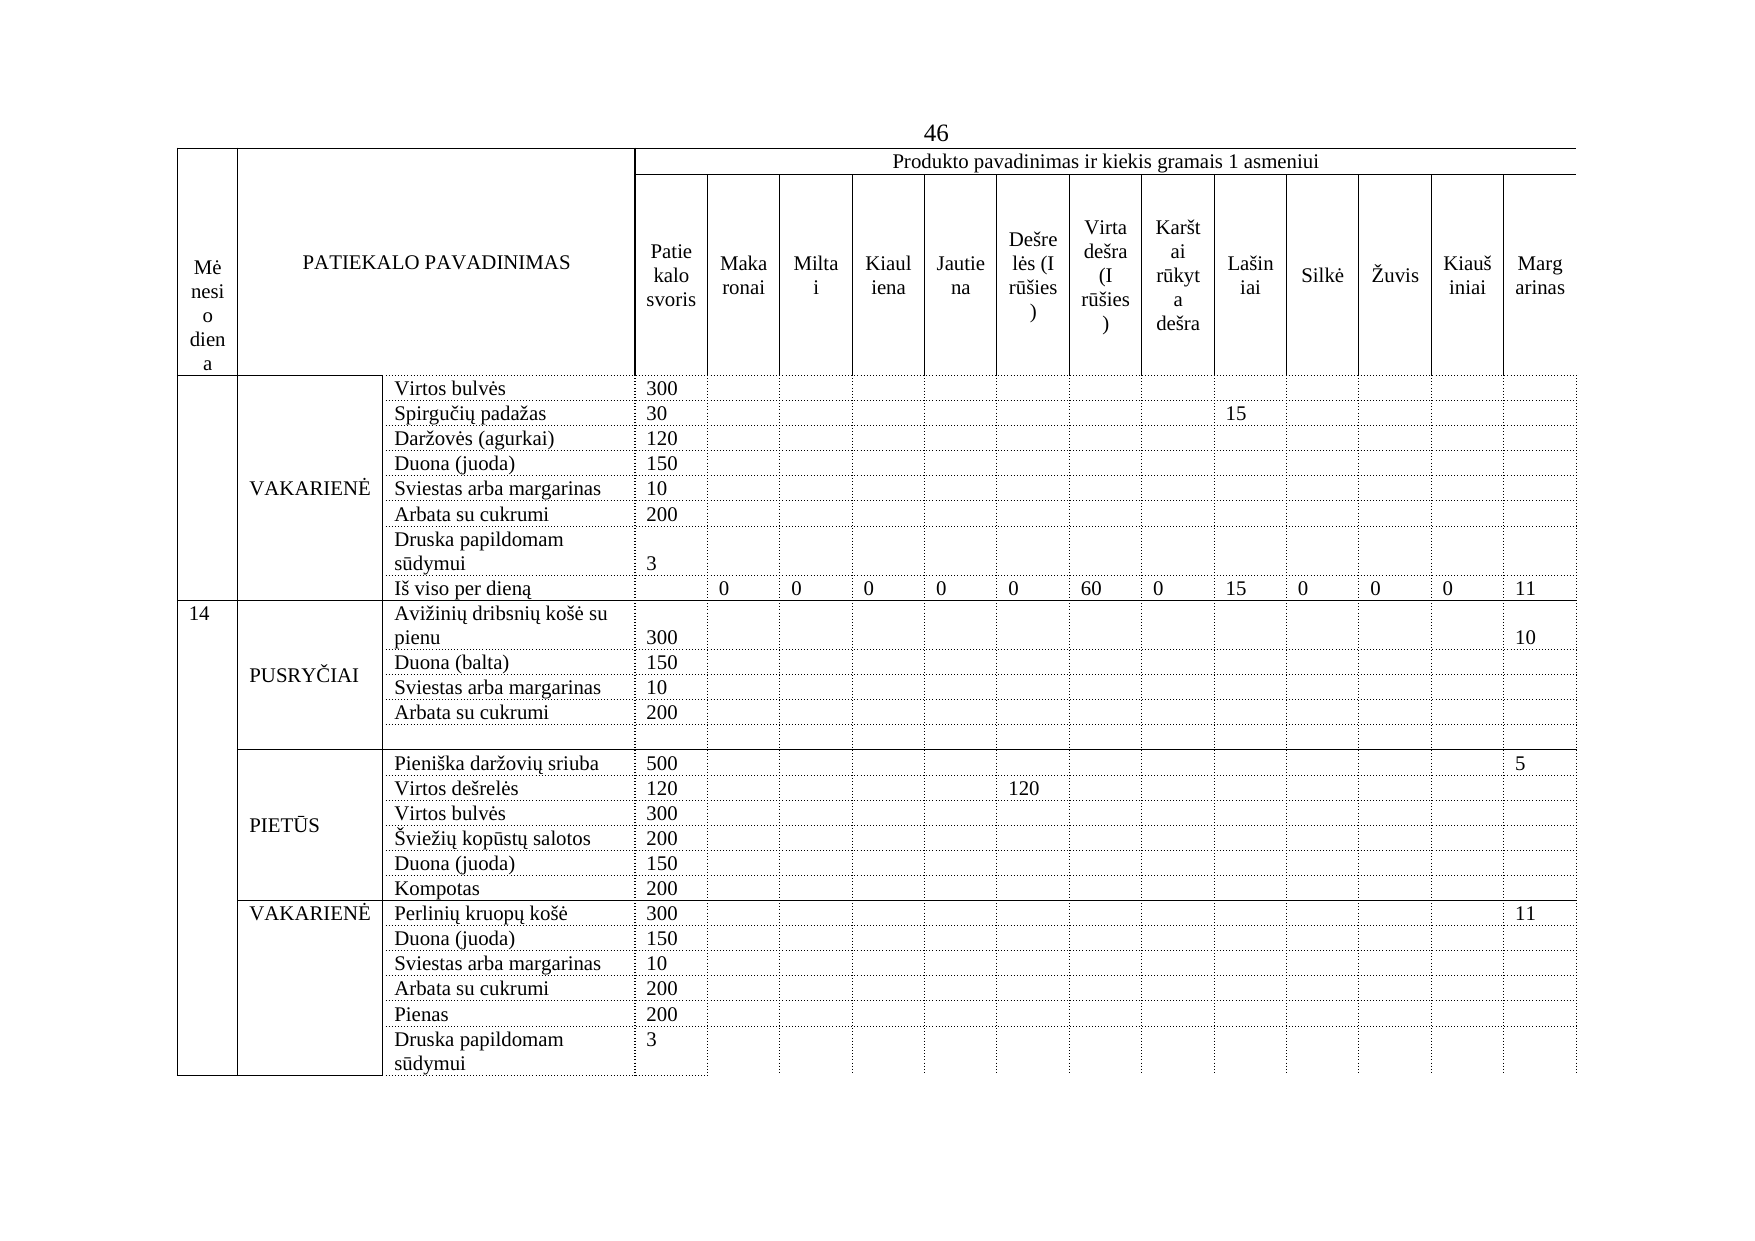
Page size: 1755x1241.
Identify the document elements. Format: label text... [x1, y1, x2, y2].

table_cell 0 [1142, 575, 1214, 600]
table_cell [925, 475, 997, 500]
table_cell [1286, 975, 1359, 1000]
table_cell [997, 450, 1069, 475]
table_cell [1142, 925, 1214, 950]
table_cell [1359, 950, 1431, 975]
table_cell [1359, 425, 1431, 450]
table_cell [1214, 975, 1286, 1000]
table_cell [925, 875, 997, 900]
table_cell [1359, 724, 1431, 749]
table_cell [1359, 699, 1431, 724]
table_cell [780, 400, 852, 425]
table_cell [925, 925, 997, 950]
table_cell [925, 975, 997, 1000]
table_cell [1431, 925, 1504, 950]
table_cell 120 [635, 425, 707, 450]
table_cell [1576, 724, 1595, 749]
table_cell [1214, 825, 1286, 850]
table_cell [1286, 800, 1359, 825]
table_cell [1142, 775, 1214, 799]
table_cell [780, 775, 852, 799]
table_cell [1576, 575, 1595, 600]
table_cell [997, 950, 1069, 975]
table_cell 150 [635, 925, 707, 950]
table_cell 10 [635, 950, 707, 975]
table_cell [1142, 1026, 1214, 1075]
table_cell PIETŪS [238, 750, 382, 900]
table_cell Arbata su cukrumi [383, 500, 635, 526]
table_cell [1286, 1026, 1359, 1075]
table_cell 11 [1504, 901, 1576, 925]
table_cell [925, 950, 997, 975]
table_cell [780, 699, 852, 724]
table_cell [1576, 375, 1595, 400]
table_cell [1431, 1000, 1504, 1026]
table_cell [1359, 674, 1431, 699]
table_cell 200 [635, 875, 707, 900]
table_cell [925, 500, 997, 526]
table_cell 5 [1504, 750, 1576, 774]
table_cell Sviestas arba margarinas [383, 475, 635, 500]
table_cell [1576, 1026, 1595, 1075]
table_cell [1142, 699, 1214, 724]
table_cell [1214, 475, 1286, 500]
table_cell [707, 526, 780, 575]
table_cell [997, 750, 1069, 774]
table_cell [780, 724, 852, 749]
table_cell [997, 674, 1069, 699]
table_cell Margarinas [1504, 175, 1576, 375]
table_cell [1359, 649, 1431, 674]
table_cell [707, 601, 780, 649]
table_cell Arbata su cukrumi [383, 975, 635, 1000]
table_cell [780, 1026, 852, 1075]
table_cell [997, 425, 1069, 450]
table_cell [852, 1026, 924, 1075]
table_cell [780, 975, 852, 1000]
table_cell [780, 425, 852, 450]
table_cell [1286, 850, 1359, 875]
table_cell [780, 450, 852, 475]
table_cell [925, 699, 997, 724]
table_cell VAKARIENĖ [238, 376, 382, 600]
table_cell [1576, 292, 1595, 375]
table_cell [1142, 724, 1214, 749]
table_cell [997, 400, 1069, 425]
table_cell Virtos bulvės [383, 800, 635, 825]
table_cell 3 [635, 526, 707, 575]
table_cell 10 [635, 674, 707, 699]
table_cell [1142, 649, 1214, 674]
table_cell [1504, 425, 1576, 450]
table_cell [852, 526, 924, 575]
table_cell [707, 724, 780, 749]
table_cell [1576, 649, 1595, 674]
table_cell [1286, 699, 1359, 724]
table_cell [1576, 775, 1595, 799]
table_cell [1576, 174, 1595, 292]
table_cell 120 [635, 775, 707, 799]
table_header PATIEKALO PAVADINIMAS [238, 149, 634, 375]
table_cell [1214, 601, 1286, 649]
table_cell PUSRYČIAI [238, 601, 382, 749]
table_cell [852, 724, 924, 749]
table_cell [1286, 425, 1359, 450]
table_cell [1286, 925, 1359, 950]
table_cell [852, 950, 924, 975]
table_cell Miltai [780, 175, 852, 375]
table_cell [780, 750, 852, 774]
table_cell Kompotas [383, 875, 635, 900]
table_cell [852, 649, 924, 674]
table_cell [1359, 775, 1431, 799]
table_cell [1069, 674, 1142, 699]
table_cell [852, 1000, 924, 1026]
table_cell Pieniška daržovių sriuba [383, 750, 635, 774]
table_cell [852, 750, 924, 774]
table_cell Druska papildomam sūdymui [383, 1026, 635, 1075]
table_cell [1142, 1000, 1214, 1026]
table_cell [780, 649, 852, 674]
table_cell [1069, 925, 1142, 950]
table_cell Perlinių kruopų košė [383, 901, 635, 925]
table_cell 300 [635, 901, 707, 925]
table_cell [997, 724, 1069, 749]
table_cell [1431, 475, 1504, 500]
table_cell [780, 925, 852, 950]
table_cell [852, 601, 924, 649]
table_cell [1286, 601, 1359, 649]
table_cell [1576, 699, 1595, 724]
table_cell 300 [635, 800, 707, 825]
table_cell 200 [635, 500, 707, 526]
table_cell [852, 875, 924, 900]
table_cell [1069, 375, 1142, 400]
table_cell [707, 800, 780, 825]
table_cell [1359, 601, 1431, 649]
table_cell [1069, 850, 1142, 875]
table_cell [925, 601, 997, 649]
table_cell [1431, 450, 1504, 475]
table_cell [1286, 475, 1359, 500]
table_cell [707, 699, 780, 724]
table_cell [925, 825, 997, 850]
table_cell [1576, 400, 1595, 425]
table_cell [1576, 450, 1595, 475]
table_cell [1142, 475, 1214, 500]
table_cell [852, 800, 924, 825]
table_cell [1359, 875, 1431, 900]
table_cell [1142, 450, 1214, 475]
table_cell [997, 825, 1069, 850]
table_cell [1286, 724, 1359, 749]
table_cell Virtos bulvės [383, 375, 635, 400]
table_cell [852, 500, 924, 526]
table_cell [1576, 600, 1595, 649]
table_cell [1142, 500, 1214, 526]
table_cell [1504, 925, 1576, 950]
table_cell [1214, 775, 1286, 799]
table_cell [1576, 925, 1595, 950]
table_cell [1504, 775, 1576, 799]
table_cell [997, 375, 1069, 400]
table_cell [997, 975, 1069, 1000]
table_cell [1069, 901, 1142, 925]
table_cell [1359, 375, 1431, 400]
table_cell [1431, 850, 1504, 875]
table_cell [1431, 674, 1504, 699]
table_cell Lašiniai [1215, 175, 1286, 375]
table_cell [1359, 450, 1431, 475]
table_cell [383, 724, 635, 749]
table_cell [997, 526, 1069, 575]
table_header Produkto pavadinimas ir kiekis gramais 1 asmeniui [636, 149, 1576, 174]
table_cell [1431, 800, 1504, 825]
table_cell [780, 1000, 852, 1026]
table_cell [1576, 850, 1595, 875]
table_cell [780, 901, 852, 925]
table_cell [925, 375, 997, 400]
table_cell [925, 1026, 997, 1075]
table_cell 0 [707, 575, 780, 600]
table_cell 30 [635, 400, 707, 425]
table_cell [1142, 950, 1214, 975]
table_cell [1504, 699, 1576, 724]
table_cell 0 [1431, 575, 1504, 600]
table_cell Dešrelės (I rūšies) [997, 175, 1069, 375]
table_cell [1286, 674, 1359, 699]
table_cell 0 [780, 575, 852, 600]
table_cell Jautiena [925, 175, 996, 375]
table_cell [1576, 950, 1595, 975]
table_cell [1504, 400, 1576, 425]
table_cell [1359, 925, 1431, 950]
table_cell [1359, 800, 1431, 825]
table_cell Duona (juoda) [383, 925, 635, 950]
table_cell [1504, 875, 1576, 900]
table_cell Arbata su cukrumi [383, 699, 635, 724]
table_cell [1069, 450, 1142, 475]
table_cell Virtos dešrelės [383, 775, 635, 799]
table_cell [1214, 526, 1286, 575]
table_cell Duona (juoda) [383, 450, 635, 475]
table_cell [997, 475, 1069, 500]
table_cell [1504, 800, 1576, 825]
table_cell [1504, 649, 1576, 674]
table_cell [1431, 975, 1504, 1000]
table_cell [925, 800, 997, 825]
table_cell [1069, 800, 1142, 825]
table_cell [780, 850, 852, 875]
table_cell [1069, 750, 1142, 774]
table_cell 15 [1214, 400, 1286, 425]
table_cell [925, 724, 997, 749]
table_cell [1359, 975, 1431, 1000]
table_cell [1142, 825, 1214, 850]
table_cell [1069, 425, 1142, 450]
table_cell [1286, 901, 1359, 925]
table_cell [1359, 475, 1431, 500]
table_cell [780, 526, 852, 575]
table_cell [997, 1000, 1069, 1026]
table_cell [925, 450, 997, 475]
table_cell 0 [852, 575, 924, 600]
table_cell [1431, 649, 1504, 674]
table_cell [852, 450, 924, 475]
table_cell [780, 950, 852, 975]
table_cell [1214, 950, 1286, 975]
table_cell [707, 975, 780, 1000]
table_cell [1576, 875, 1595, 900]
table_cell [852, 475, 924, 500]
table_cell [707, 1000, 780, 1026]
table_cell 0 [925, 575, 997, 600]
table_cell [1214, 500, 1286, 526]
table_cell [852, 400, 924, 425]
table_cell [1576, 800, 1595, 825]
table_cell [1576, 825, 1595, 850]
table_cell [997, 901, 1069, 925]
table_cell [1576, 749, 1595, 774]
table_cell [1504, 825, 1576, 850]
table_cell [852, 850, 924, 875]
table_cell 200 [635, 1000, 707, 1026]
table_cell 500 [635, 750, 707, 774]
table_cell [780, 500, 852, 526]
table_cell [1069, 1026, 1142, 1075]
table_cell [997, 875, 1069, 900]
table_cell Pienas [383, 1000, 635, 1026]
table_cell [1214, 425, 1286, 450]
table_cell [1286, 450, 1359, 475]
table_cell [1214, 875, 1286, 900]
table_cell [1504, 1026, 1576, 1075]
table_cell [1069, 724, 1142, 749]
table_cell [1576, 975, 1595, 1000]
table_cell [1286, 775, 1359, 799]
table_cell [1142, 800, 1214, 825]
table_cell Silkė [1287, 175, 1358, 375]
table_cell [852, 674, 924, 699]
table_cell [1504, 850, 1576, 875]
table_cell Avižinių dribsnių košė su pienu [383, 601, 635, 649]
table_cell [1359, 750, 1431, 774]
table_cell [1142, 975, 1214, 1000]
table_cell [707, 775, 780, 799]
table_cell [925, 425, 997, 450]
table_cell [1359, 850, 1431, 875]
table_cell [1142, 875, 1214, 900]
table_cell [1576, 425, 1595, 450]
table_cell [1214, 699, 1286, 724]
table_cell 150 [635, 850, 707, 875]
table_cell [707, 925, 780, 950]
table_cell [1576, 674, 1595, 699]
table_header [1576, 148, 1595, 174]
table_cell [1431, 1026, 1504, 1075]
table_cell [1069, 825, 1142, 850]
table_cell [707, 500, 780, 526]
table_cell [707, 649, 780, 674]
table_cell [635, 724, 707, 749]
table_cell 11 [1504, 575, 1576, 600]
table_cell [997, 500, 1069, 526]
table_cell [707, 750, 780, 774]
table_cell [1214, 375, 1286, 400]
table_cell [1576, 1000, 1595, 1026]
table_cell [852, 699, 924, 724]
table_cell [925, 649, 997, 674]
table_cell [1142, 400, 1214, 425]
table_cell [1431, 724, 1504, 749]
table_cell [1142, 850, 1214, 875]
table_cell [780, 825, 852, 850]
table_cell [1576, 475, 1595, 500]
table_cell [1359, 526, 1431, 575]
table_cell [1504, 950, 1576, 975]
table_cell 200 [635, 975, 707, 1000]
table_cell [1504, 526, 1576, 575]
table_cell 0 [1359, 575, 1431, 600]
table_cell [1286, 649, 1359, 674]
table_cell Kiaušiniai [1432, 175, 1503, 375]
table_cell Šviežių kopūstų salotos [383, 825, 635, 850]
table_cell [1214, 674, 1286, 699]
table_cell [1576, 526, 1595, 575]
table_cell 200 [635, 699, 707, 724]
table_cell [1142, 601, 1214, 649]
table_cell Duona (juoda) [383, 850, 635, 875]
table_cell [925, 526, 997, 575]
table_cell 150 [635, 649, 707, 674]
table_cell 300 [635, 601, 707, 649]
table_cell [852, 825, 924, 850]
table_cell Karštai rūkyta dešra [1142, 175, 1214, 375]
table_cell [997, 649, 1069, 674]
table_cell [997, 1026, 1069, 1075]
table_cell 3 [635, 1026, 707, 1075]
table_cell [1359, 400, 1431, 425]
table_cell [1286, 400, 1359, 425]
table_cell [1431, 500, 1504, 526]
table_cell Sviestas arba margarinas [383, 950, 635, 975]
table_cell [635, 575, 707, 600]
table_cell [707, 1026, 780, 1075]
table_cell [1214, 901, 1286, 925]
table_cell [1069, 1000, 1142, 1026]
table_cell [925, 674, 997, 699]
table_cell [925, 850, 997, 875]
table_cell 300 [635, 375, 707, 400]
table_header Mėnesio diena [178, 149, 237, 375]
table_cell Sviestas arba margarinas [383, 674, 635, 699]
table_cell [1431, 950, 1504, 975]
table_cell [1286, 375, 1359, 400]
table_cell [1286, 526, 1359, 575]
table_cell [852, 425, 924, 450]
table_cell VAKARIENĖ [238, 901, 382, 1075]
table_cell [1431, 901, 1504, 925]
table_cell [1214, 800, 1286, 825]
table_cell [1214, 750, 1286, 774]
table_cell Duona (balta) [383, 649, 635, 674]
table_cell [852, 901, 924, 925]
table_cell Spirgučių padažas [383, 400, 635, 425]
table_cell [1214, 925, 1286, 950]
table_cell [997, 699, 1069, 724]
table_cell Virta dešra (I rūšies) [1070, 175, 1141, 375]
table_cell [707, 875, 780, 900]
table_cell [1069, 601, 1142, 649]
table_cell [1286, 950, 1359, 975]
table_cell [1431, 375, 1504, 400]
table_cell [925, 750, 997, 774]
table_cell [1142, 901, 1214, 925]
table_cell 10 [635, 475, 707, 500]
table_cell [852, 775, 924, 799]
table_cell [1431, 750, 1504, 774]
table_cell [1214, 850, 1286, 875]
table_cell [1286, 1000, 1359, 1026]
table_cell [1069, 775, 1142, 799]
table_cell Žuvis [1359, 175, 1431, 375]
table_cell [997, 800, 1069, 825]
table_cell [1286, 750, 1359, 774]
table_cell [1142, 375, 1214, 400]
table_cell [1069, 526, 1142, 575]
table_cell [852, 375, 924, 400]
table_cell [707, 400, 780, 425]
table_cell [1431, 825, 1504, 850]
table_cell Kiauliena [853, 175, 924, 375]
table_cell [178, 376, 237, 600]
table_cell 150 [635, 450, 707, 475]
table_cell [1576, 900, 1595, 925]
table_cell [1214, 450, 1286, 475]
table_cell [707, 475, 780, 500]
table_cell [1142, 526, 1214, 575]
table_cell [1504, 1000, 1576, 1026]
table_cell [1431, 875, 1504, 900]
table_cell [925, 901, 997, 925]
table_cell [780, 601, 852, 649]
table_cell [997, 601, 1069, 649]
table_cell Daržovės (agurkai) [383, 425, 635, 450]
table_cell [1214, 1026, 1286, 1075]
table_cell Druska papildomam sūdymui [383, 526, 635, 575]
table_cell [1142, 750, 1214, 774]
table_cell [707, 950, 780, 975]
table_cell [1504, 975, 1576, 1000]
table_cell [1069, 475, 1142, 500]
table_cell [1431, 400, 1504, 425]
table_cell [1286, 825, 1359, 850]
table_cell [1214, 724, 1286, 749]
table_cell [1504, 724, 1576, 749]
table_cell [1359, 500, 1431, 526]
table_cell 120 [997, 775, 1069, 799]
table_cell [1069, 649, 1142, 674]
table_cell [925, 400, 997, 425]
table_cell Patiekalo svoris [636, 175, 707, 375]
table_cell [1431, 526, 1504, 575]
table_cell [1359, 901, 1431, 925]
table_cell Iš viso per dieną [383, 575, 635, 600]
table_cell [1431, 775, 1504, 799]
table_cell [1504, 500, 1576, 526]
table_cell 0 [997, 575, 1069, 600]
table_cell [1576, 500, 1595, 526]
table_cell [1142, 425, 1214, 450]
table_cell [1504, 450, 1576, 475]
table_cell [1069, 400, 1142, 425]
table_cell [780, 875, 852, 900]
table_cell [1431, 425, 1504, 450]
table_cell [1286, 500, 1359, 526]
table_cell [1069, 875, 1142, 900]
table_cell [925, 775, 997, 799]
table_cell 10 [1504, 601, 1576, 649]
table_cell [852, 975, 924, 1000]
table_cell [1504, 375, 1576, 400]
table_cell [852, 925, 924, 950]
table_cell [707, 375, 780, 400]
table_cell [1504, 674, 1576, 699]
table_cell [780, 475, 852, 500]
table_cell [997, 925, 1069, 950]
table_cell Makaronai [708, 175, 779, 375]
table_cell [1069, 975, 1142, 1000]
table_cell [997, 850, 1069, 875]
table_cell [1286, 875, 1359, 900]
table_cell [1142, 674, 1214, 699]
table_cell [780, 800, 852, 825]
table_cell [780, 375, 852, 400]
table_cell [1431, 601, 1504, 649]
table_cell [707, 450, 780, 475]
table_cell [1069, 500, 1142, 526]
table_cell [1069, 950, 1142, 975]
table_cell [1359, 825, 1431, 850]
table_cell [1504, 475, 1576, 500]
table_cell 14 [178, 601, 237, 1075]
table_cell [707, 425, 780, 450]
table_cell [1431, 699, 1504, 724]
table_cell [1214, 649, 1286, 674]
table_cell [1214, 1000, 1286, 1026]
table_cell [1359, 1026, 1431, 1075]
table_cell [925, 1000, 997, 1026]
table_cell [1359, 1000, 1431, 1026]
table_cell 60 [1069, 575, 1142, 600]
table_cell [707, 850, 780, 875]
table_cell [707, 674, 780, 699]
table_cell [707, 825, 780, 850]
table_cell 15 [1214, 575, 1286, 600]
table_cell [1069, 699, 1142, 724]
table_cell 200 [635, 825, 707, 850]
table_cell 0 [1286, 575, 1359, 600]
table_cell [780, 674, 852, 699]
table_cell [707, 901, 780, 925]
